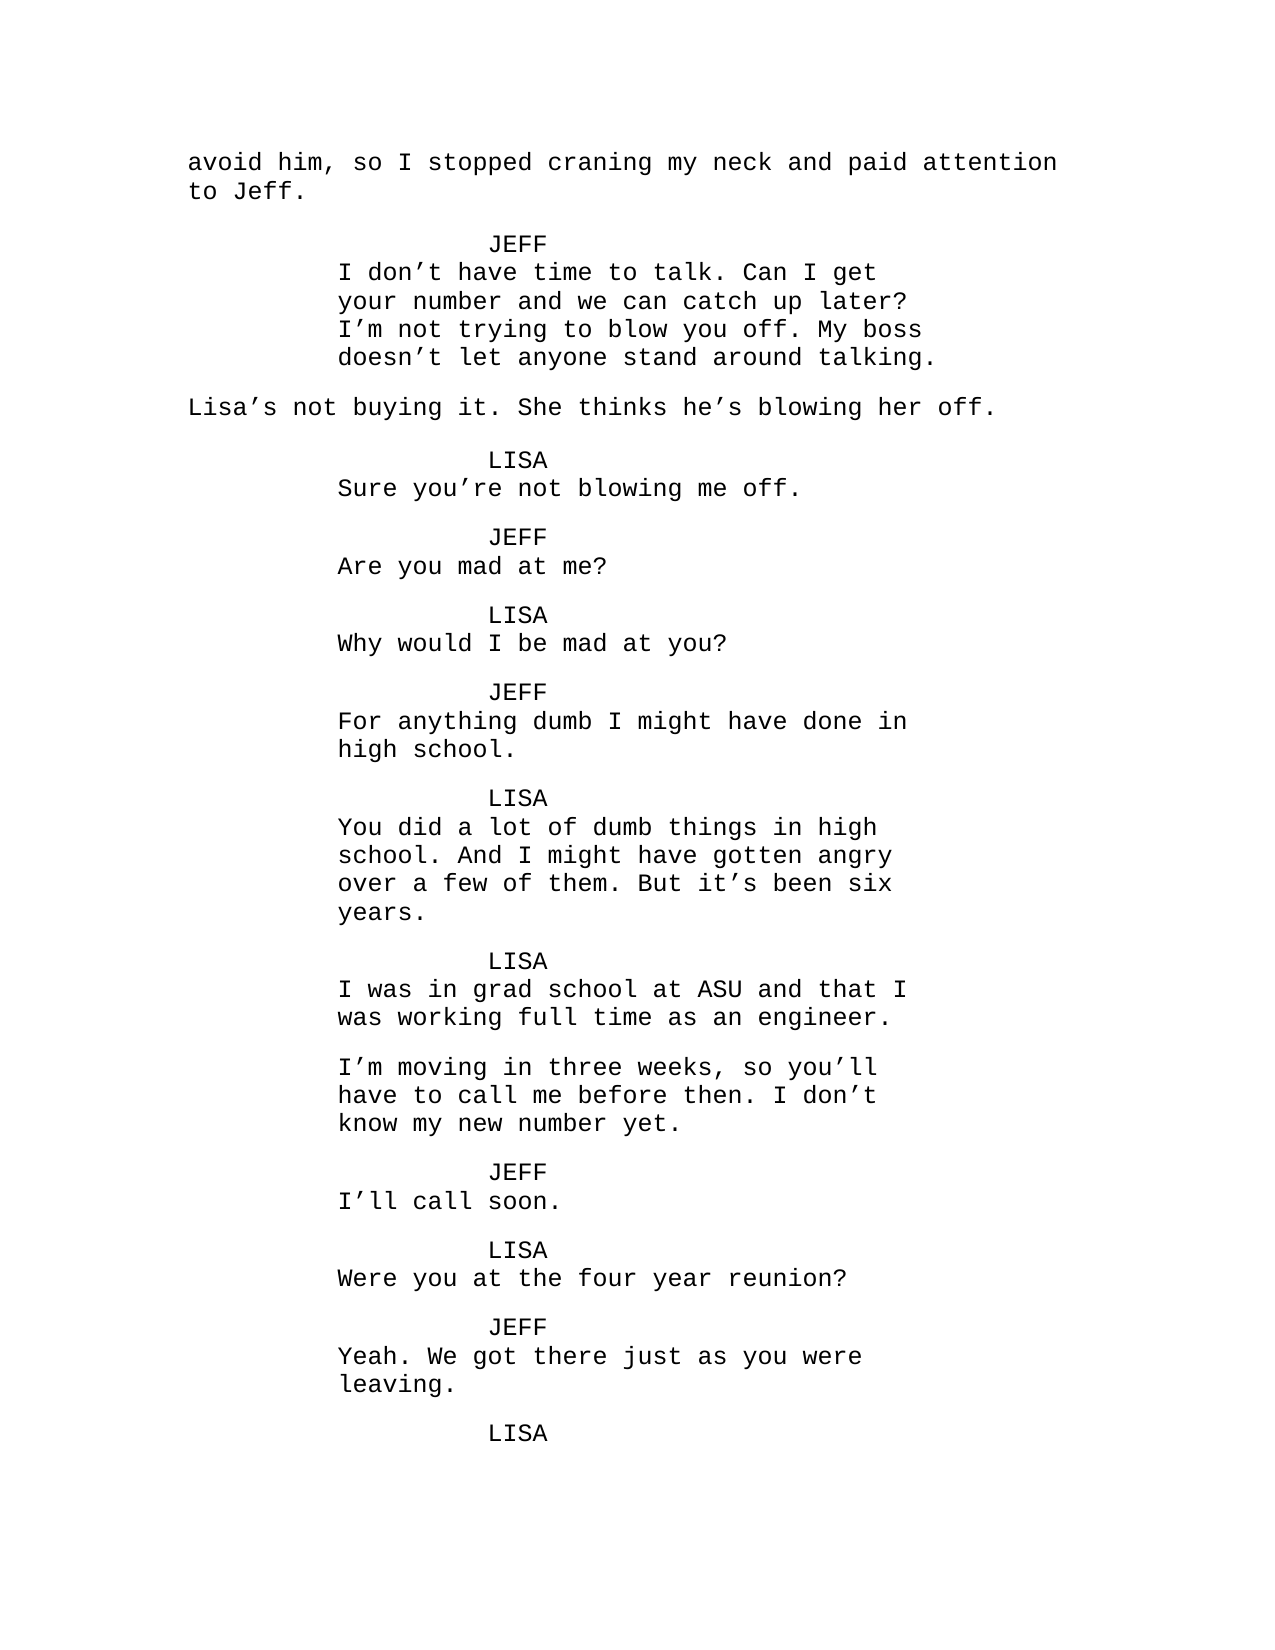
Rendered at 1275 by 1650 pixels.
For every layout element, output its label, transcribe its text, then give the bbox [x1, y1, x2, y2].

text LISA [187, 1421, 1087, 1449]
text For anything dumb I might have done in high school. [337, 708, 937, 765]
text I’ll call soon. [337, 1188, 937, 1217]
text I’m moving in three weeks, so you’ll have to call me before then. I don’t know my new number yet. [337, 1054, 937, 1139]
text LISA [187, 447, 1087, 476]
text LISA [187, 786, 1087, 814]
text JEFF [187, 1315, 1087, 1343]
text You did a lot of dumb things in high school. And I might have gotten angry over a few of them. But it’s been six years. [337, 814, 937, 927]
text JEFF [187, 680, 1087, 708]
text I don’t have time to talk. Can I get your number and we can catch up later? I’m not trying to blow you off. My boss doesn’t let anyone stand around talking. [337, 260, 937, 373]
text Why would I be mad at you? [337, 631, 937, 659]
text avoid him, so I stopped craning my neck and paid attention to Jeff. [187, 150, 1087, 207]
text Lisa’s not buying it. She thinks he’s blowing her off. [187, 394, 1087, 422]
text LISA [187, 948, 1087, 977]
text Yeah. We got there just as you were leaving. [337, 1343, 937, 1400]
text JEFF [187, 232, 1087, 260]
text Are you mad at me? [337, 553, 937, 582]
text LISA [187, 602, 1087, 631]
text I was in grad school at ASU and that I was working full time as an engineer. [337, 977, 937, 1033]
text Were you at the four year reunion? [337, 1266, 937, 1294]
text LISA [187, 1237, 1087, 1266]
text Sure you’re not blowing me off. [337, 476, 937, 504]
text JEFF [187, 1160, 1087, 1188]
text JEFF [187, 525, 1087, 553]
